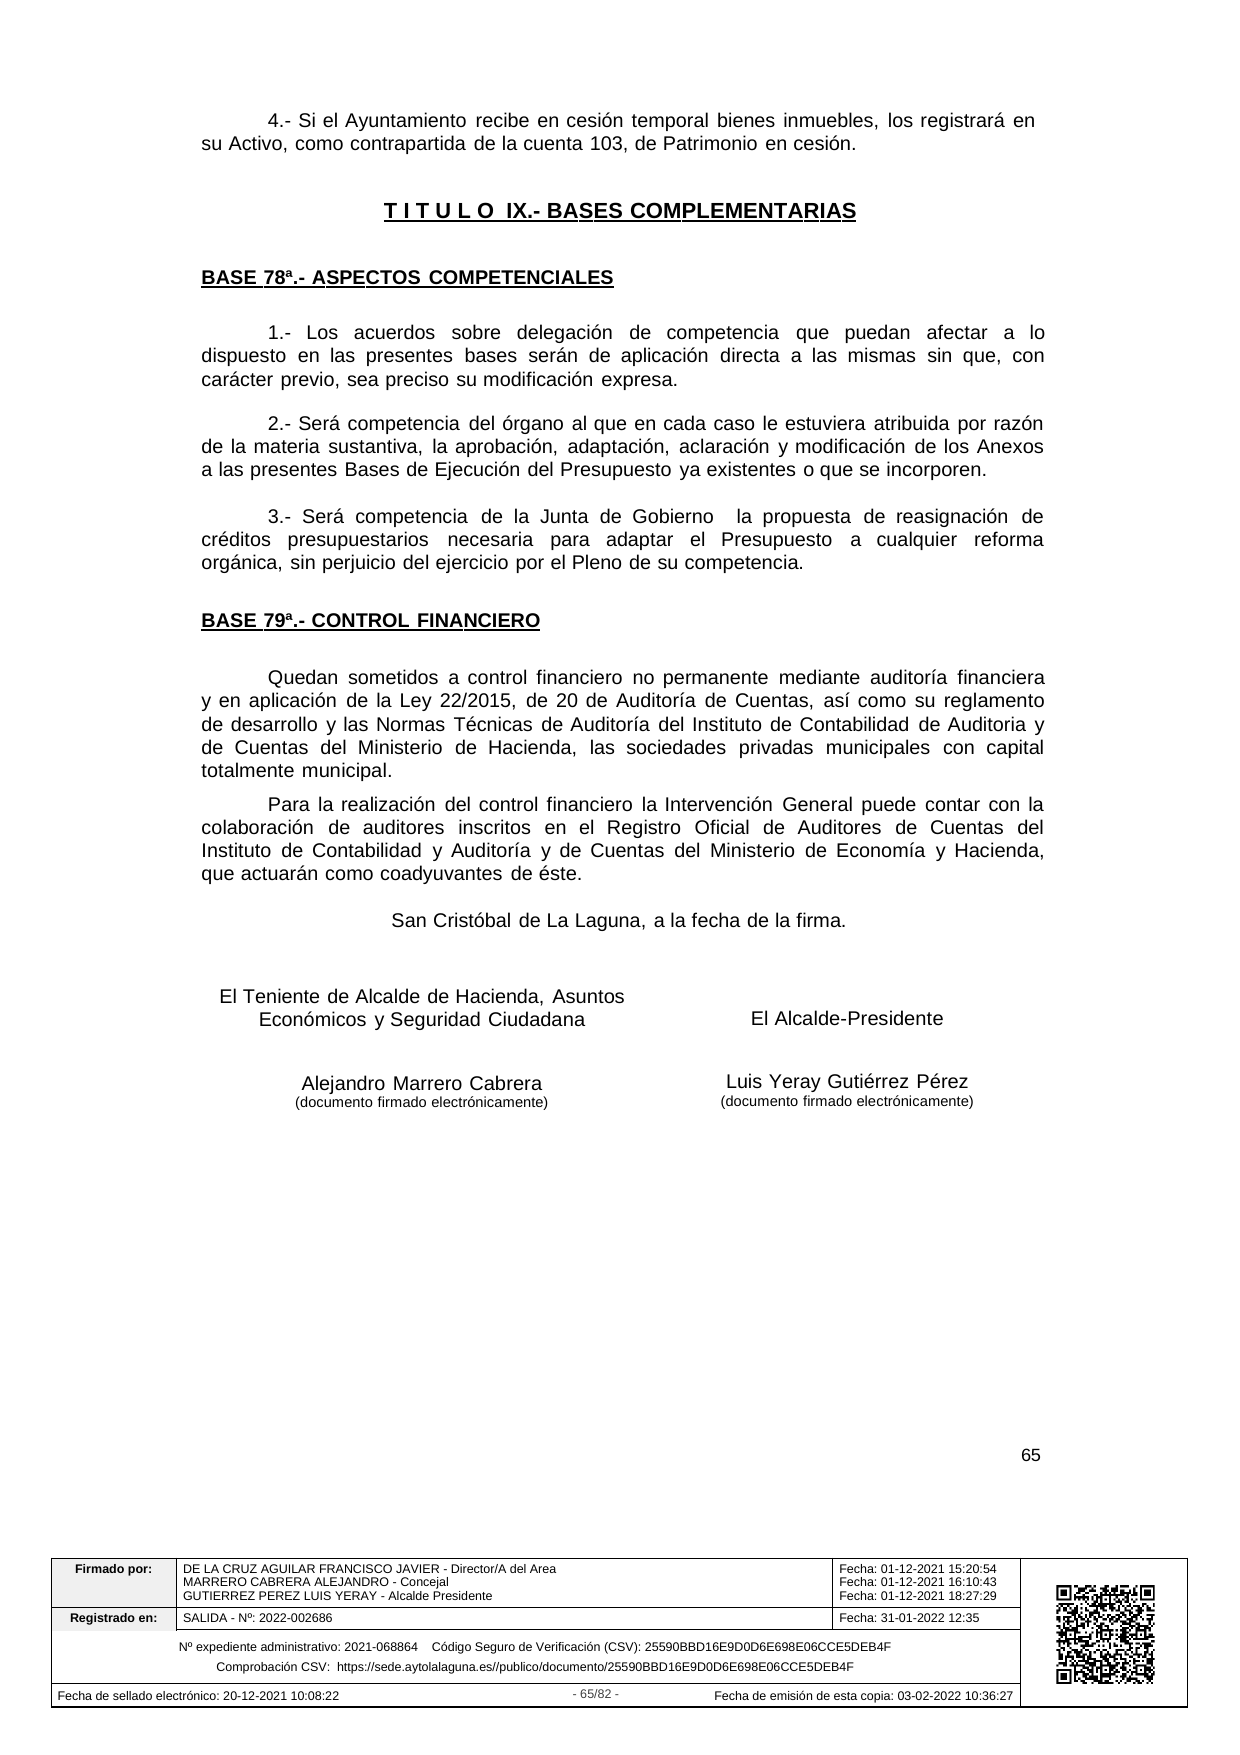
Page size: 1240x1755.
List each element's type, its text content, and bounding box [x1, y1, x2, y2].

text El Teniente de Alcalde de Hacienda, Asuntos [213, 985, 631, 1008]
table_cell Fecha: 31-01-2022 12:35 [833, 1608, 1020, 1629]
text 2.- Será competencia del órgano al que en cada caso le estuviera atribuida por razón de la materia sustantiva, la aprobación, adaptación, aclaración y modificación de los Anexos a las presentes Bases de Ejecución del Presupuesto ya existentes o que se incorporen. [201, 412, 1044, 481]
text El Alcalde-Presidente [745, 1006, 949, 1029]
table_header [1021, 1559, 1187, 1706]
text Económicos y Seguridad Ciudadana [253, 1008, 591, 1031]
table_cell Registrado en: [52, 1608, 176, 1629]
text BASE 78ª.- ASPECTOS COMPETENCIALES [201, 265, 1200, 288]
text 65 [42, 1445, 1041, 1466]
table_header DE LA CRUZ AGUILAR FRANCISCO JAVIER - Director/A del Area MARRERO CABRERA ALEJANDRO - Concejal GUTIERREZ PEREZ LUIS YERAY - Alcalde Presidente [177, 1559, 832, 1607]
table_header Firmado por: [52, 1559, 176, 1607]
text 3.- Será competencia de la Junta de Gobierno la propuesta de reasignación de créditos presupuestarios necesaria para adaptar el Presupuesto a cualquier reforma orgánica, sin perjuicio del ejercicio por el Pleno de su competencia. [201, 504, 1045, 573]
text Para la realización del control financiero la Intervención General puede contar con la colaboración de auditores inscritos en el Registro Oficial de Auditores de Cuentas del Instituto de Contabilidad y Auditoría y de Cuentas del Ministerio de Economía y Hacienda, que actuarán como coadyuvantes de éste. [201, 793, 1045, 885]
text (documento firmado electrónicamente) [716, 1093, 978, 1110]
text San Cristóbal de La Laguna, a la fecha de la firma. [391, 909, 1200, 931]
text 1.- Los acuerdos sobre delegación de competencia que puedan afectar a lo dispuesto en las presentes bases serán de aplicación directa a las mismas sin que, con carácter previo, sea preciso su modificación expresa. [201, 321, 1045, 390]
table_cell Nº expediente administrativo: 2021-068864 Código Seguro de Verificación (CSV): 25590BBD16E9D0D6E698E06CCE5DEB4F Comprobación CSV: https://sede.aytolalaguna.es//publico/documento/25590BBD16E9D0D6E698E06CCE5DEB4F [52, 1630, 1020, 1683]
text (documento firmado electrónicamente) [291, 1095, 552, 1111]
text BASE 79ª.- CONTROL FINANCIERO [201, 608, 1200, 631]
text Alejandro Marrero Cabrera [296, 1072, 547, 1095]
table_cell Fecha de sellado electrónico: 20-12-2021 10:08:22 - 65/82 - Fecha de emisión de esta copia: 03-02-2022 10:36:27 [52, 1684, 1020, 1706]
text Luis Yeray Gutiérrez Pérez [721, 1070, 974, 1093]
table_cell SALIDA - Nº: 2022-002686 [177, 1608, 832, 1629]
text Quedan sometidos a control financiero no permanente mediante auditoría financiera y en aplicación de la Ley 22/2015, de 20 de Auditoría de Cuentas, así como su reglamento de desarrollo y las Normas Técnicas de Auditoría del Instituto de Contabilidad de Auditoria y de Cuentas del Ministerio de Hacienda, las sociedades privadas municipales con capital totalmente municipal. [201, 666, 1045, 781]
text T I T U L O IX.- BASES COMPLEMENTARIAS [384, 197, 1200, 222]
table_header Fecha: 01-12-2021 15:20:54 Fecha: 01-12-2021 16:10:43 Fecha: 01-12-2021 18:27:29 [833, 1559, 1020, 1607]
text 4.- Si el Ayuntamiento recibe en cesión temporal bienes inmuebles, los registrará en su Activo, como contrapartida de la cuenta 103, de Patrimonio en cesión. [201, 109, 1045, 155]
